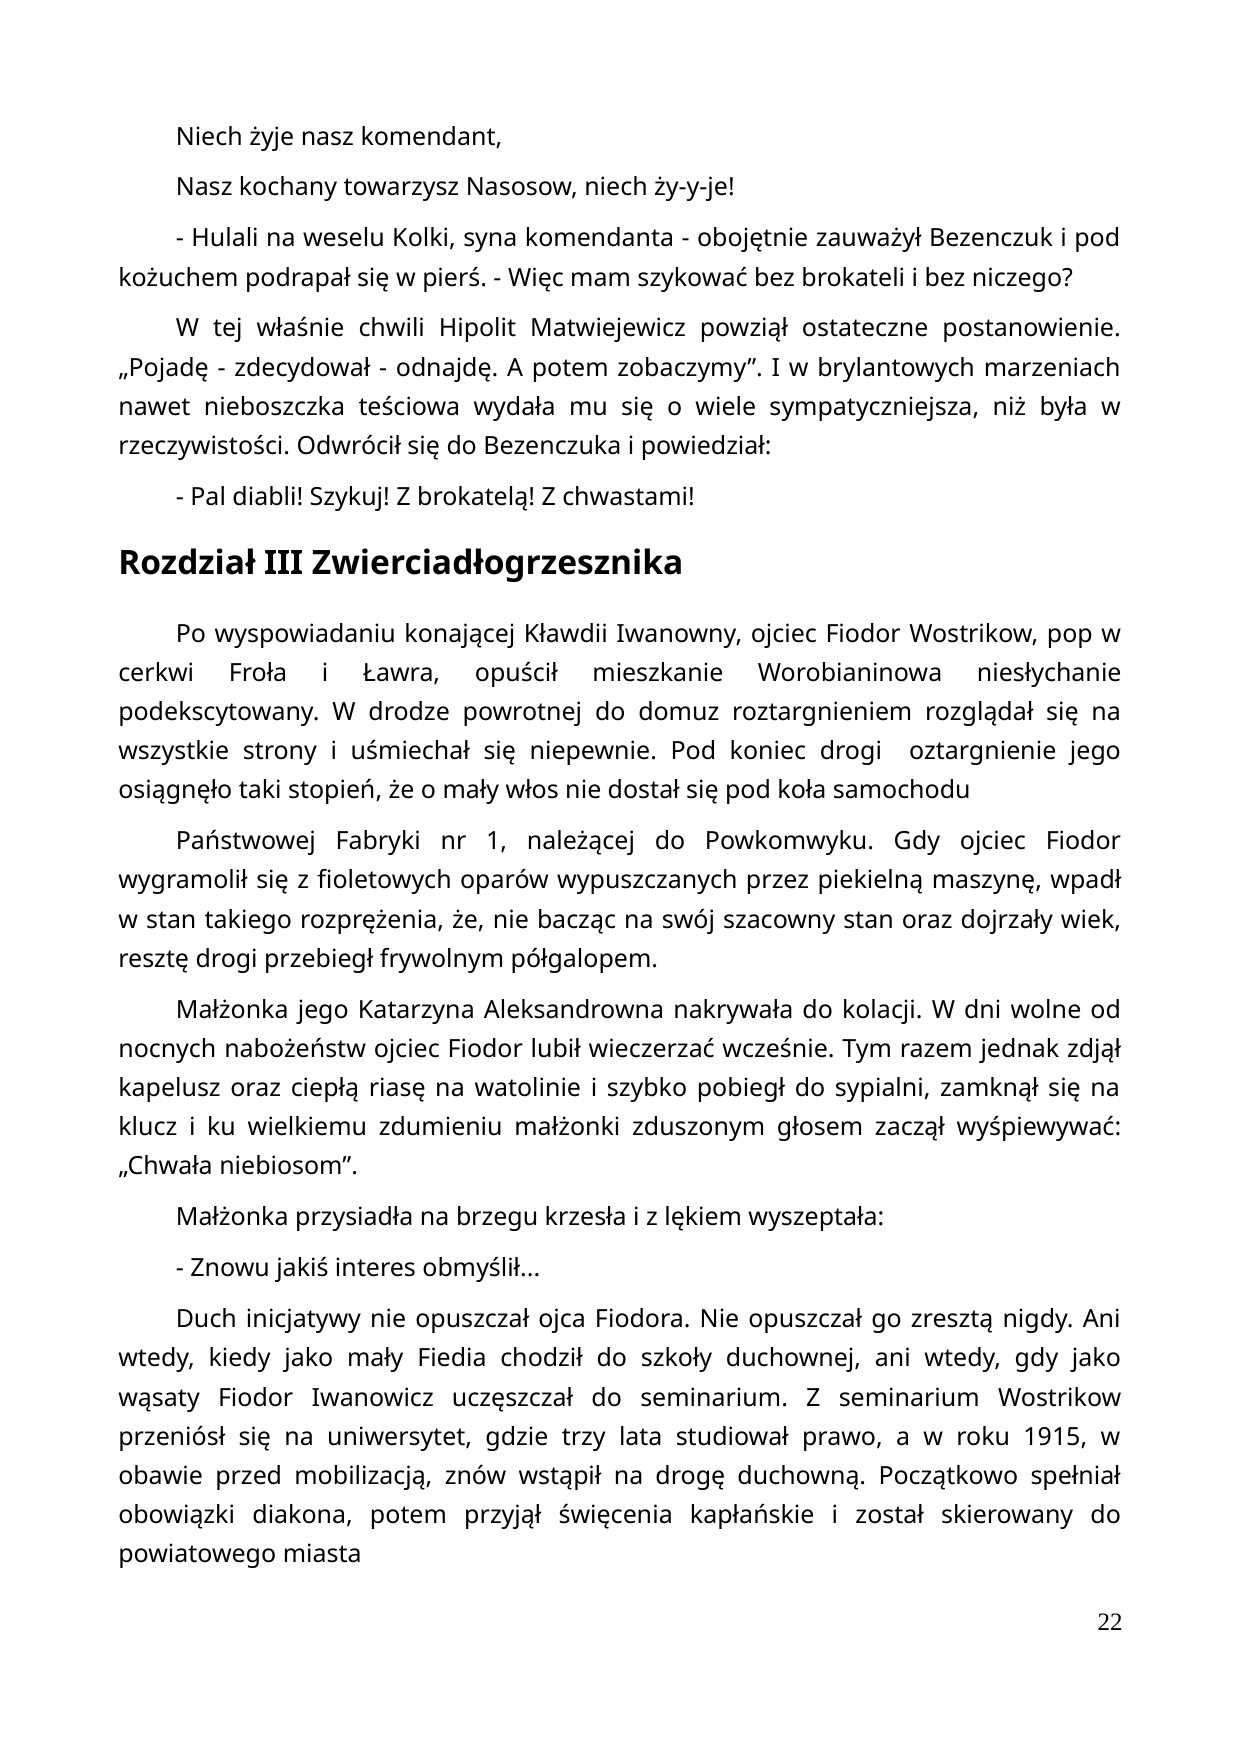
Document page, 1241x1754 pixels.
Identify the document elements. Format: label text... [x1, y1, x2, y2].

text Małżonka przysiadła na brzegu krzesła i z lękiem wyszeptała: [118, 1199, 1122, 1233]
text W tej właśnie chwili Hipolit Matwiejewicz powziął ostateczne postanowienie. „Pojadę - zdecydował - odnajdę. A potem zobaczymy”. I w brylantowych marzeniach nawet nieboszczka teściowa wydała mu się o wiele sympatyczniejsza, niż była w rzeczywistości. Odwrócił się do Bezenczuka i powiedział: [118, 310, 1122, 462]
text Niech żyje nasz komendant, [118, 118, 1122, 152]
subtitle Rozdział III Zwierciadłogrzesznika [118, 538, 1122, 584]
text Małżonka jego Katarzyna Aleksandrowna nakrywała do kolacji. W dni wolne od nocnych nabożeństw ojciec Fiodor lubił wieczerzać wcześnie. Tym razem jednak zdjął kapelusz oraz ciepłą riasę na watolinie i szybko pobiegł do sypialni, zamknął się na klucz i ku wielkiemu zdumieniu małżonki zduszonym głosem zaczął wyśpiewywać: „Chwała niebiosom”. [118, 991, 1122, 1182]
text Duch inicjatywy nie opuszczał ojca Fiodora. Nie opuszczał go zresztą nigdy. Ani wtedy, kiedy jako mały Fiedia chodził do szkoły duchownej, ani wtedy, gdy jako wąsaty Fiodor Iwanowicz uczęszczał do seminarium. Z seminarium Wostrikow przeniósł się na uniwersytet, gdzie trzy lata studiował prawo, a w roku 1915, w obawie przed mobilizacją, znów wstąpił na drogę duchowną. Początkowo spełniał obowiązki diakona, potem przyjął święcenia kapłańskie i został skierowany do powiatowego miasta [118, 1301, 1122, 1570]
text - Znowu jakiś interes obmyślił... [118, 1250, 1122, 1284]
text Po wyspowiadaniu konającej Kławdii Iwanowny, ojciec Fiodor Wostrikow, pop w cerkwi Froła i Ławra, opuścił mieszkanie Worobianinowa niesłychanie podekscytowany. W drodze powrotnej do domuz roztargnieniem rozglądał się na wszystkie strony i uśmiechał się niepewnie. Pod koniec drogi oztargnienie jego osiągnęło taki stopień, że o mały włos nie dostał się pod koła samochodu [118, 615, 1122, 806]
text Państwowej Fabryki nr 1, należącej do Powkomwyku. Gdy ojciec Fiodor wygramolił się z fioletowych oparów wypuszczanych przez piekielną maszynę, wpadł w stan takiego rozprężenia, że, nie bacząc na swój szacowny stan oraz dojrzały wiek, resztę drogi przebiegł frywolnym półgalopem. [118, 823, 1122, 974]
text - Pal diabli! Szykuj! Z brokatelą! Z chwastami! [118, 478, 1122, 513]
text Nasz kochany towarzysz Nasosow, niech ży-y-je! [118, 169, 1122, 203]
text - Hulali na weselu Kolki, syna komendanta - obojętnie zauważył Bezenczuk i pod kożuchem podrapał się w pierś. - Więc mam szykować bez brokateli i bez niczego? [118, 220, 1122, 293]
